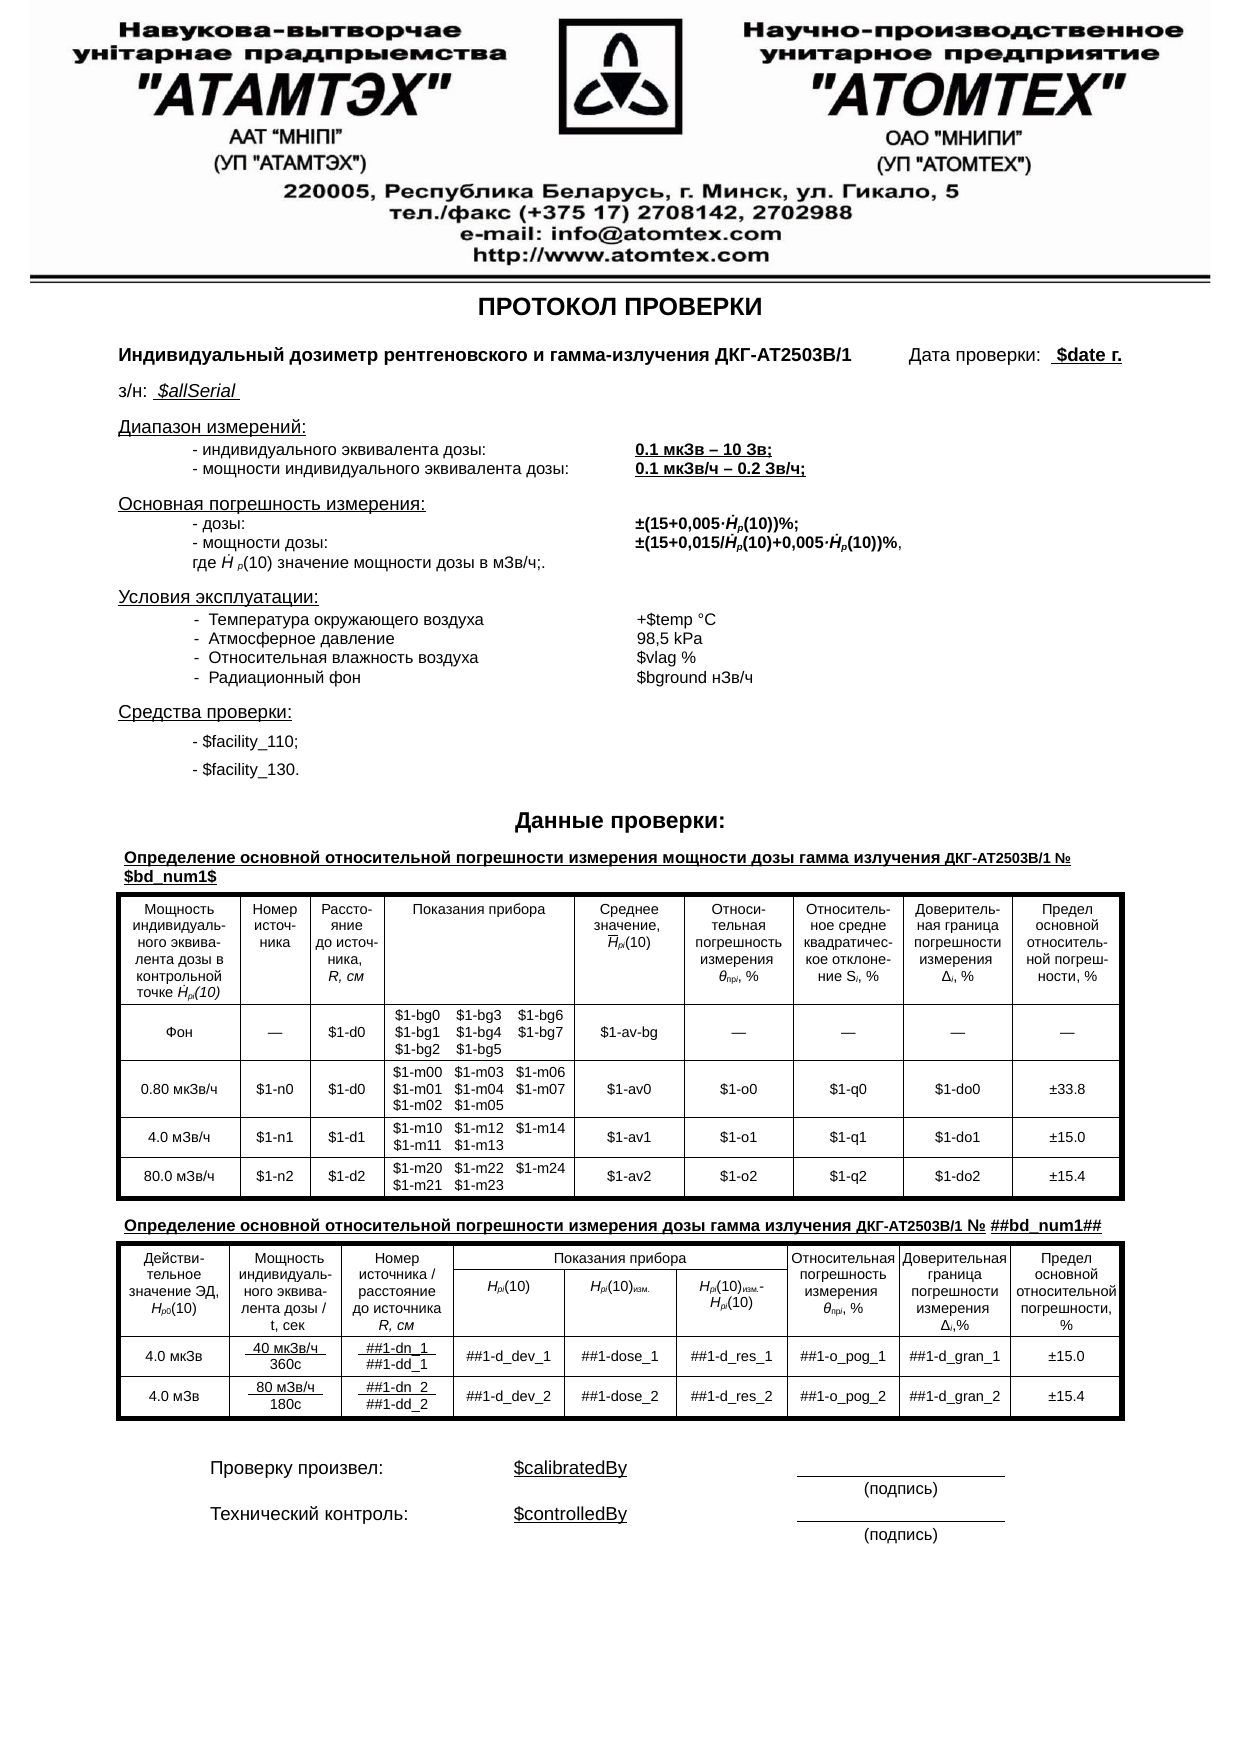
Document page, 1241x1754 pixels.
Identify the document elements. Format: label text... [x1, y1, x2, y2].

table_cell ##1-dn_2 ##1-dd_2 [342, 1377, 453, 1416]
table_cell Рассто-яние до источ-ника, R, см [311, 897, 384, 1004]
table_cell Предел основной относительной погрешности, % [1011, 1246, 1119, 1336]
table_cell Мощность индивидуаль-ного эквива-лента дозы / t, сек [230, 1246, 341, 1336]
table_cell Мощность индивидуаль-ного эквива-лента дозы в контрольной точке Ḣpi(10) [121, 897, 240, 1004]
table_cell 80 мЗв/ч 180c [230, 1377, 341, 1416]
table_cell ±15.4 [1011, 1377, 1119, 1416]
text Условия эксплуатации: [118, 586, 1122, 608]
table_cell $1-q2 [794, 1158, 903, 1196]
text - Атмосферное давление 98,5 kPa [119, 629, 1122, 648]
table_header Проверку произвел: [210, 1455, 513, 1479]
table_cell $1-av-bg [575, 1005, 684, 1060]
picture [29, 0, 1211, 285]
table_cell Показания прибора [385, 897, 574, 1004]
table_cell [210, 1524, 513, 1546]
table_cell [514, 1524, 771, 1546]
table_cell ##1-o_pog_2 [788, 1377, 899, 1416]
table_cell Hpi(10)изм. [565, 1270, 676, 1336]
table_cell 80.0 мЗв/ч [121, 1158, 240, 1196]
table_cell Доверительная граница погрешности измерения Δi,% [900, 1246, 1010, 1336]
table_cell ##1-o_pog_1 [788, 1337, 899, 1376]
table_cell Технический контроль: [210, 1500, 513, 1524]
table_cell $1-av0 [575, 1061, 684, 1117]
table_header Определение основной относительной погрешности измерения дозы гамма излучения ДКГ-АТ2503B/1 № ##bd_num1## [118, 1201, 1122, 1241]
table_cell $1-q1 [794, 1118, 903, 1157]
table_cell — [241, 1005, 310, 1060]
table_cell — [794, 1005, 903, 1060]
text ПРОТОКОЛ ПРОВЕРКИ [118, 292, 1122, 321]
table_cell ##1-d_gran_1 [900, 1337, 1010, 1376]
table_cell [771, 1500, 1030, 1524]
table_cell 4.0 мЗв/ч [121, 1118, 240, 1157]
table_cell Предел основной относитель-ной погреш-ности, % [1013, 897, 1119, 1004]
table_cell Фон [121, 1005, 240, 1060]
table_cell — [685, 1005, 793, 1060]
table_cell Относитель-ное средне квадратичес-кое отклоне-ние Si, % [794, 897, 903, 1004]
table_cell $1-d1 [311, 1118, 384, 1157]
table_cell ##1-dose_1 [565, 1337, 676, 1376]
table_cell $1-n2 [241, 1158, 310, 1196]
table_cell ±33.8 [1013, 1061, 1119, 1117]
text Индивидуальный дозиметр рентгеновского и гамма-излучения ДКГ-АТ2503B/1 Дата проверки: $date г. [118, 344, 1122, 366]
text Основная погрешность измерения: [118, 493, 1122, 514]
table_cell $1-n0 [241, 1061, 310, 1117]
table_header [771, 1455, 1030, 1479]
table_cell $1-d2 [311, 1158, 384, 1196]
text где Ḣ р(10) значение мощности дозы в мЗв/ч;. [118, 552, 1122, 572]
table_cell $controlledBy [514, 1500, 771, 1524]
table_cell $1-av1 [575, 1118, 684, 1157]
table_cell 4.0 мЗв [121, 1377, 229, 1416]
table_cell Номер источ-ника [241, 897, 310, 1004]
table_header Определение основной относительной погрешности измерения мощности дозы гамма излучения ДКГ-АТ2503B/1 № $bd_num1$ [118, 833, 1122, 892]
text - Относительная влажность воздуха $vlag % [119, 648, 1122, 667]
table_cell ±15.0 [1011, 1337, 1119, 1376]
table_cell $1-do1 [904, 1118, 1012, 1157]
table_cell $1-d0 [311, 1061, 384, 1117]
table_cell 4.0 мкЗв [121, 1337, 229, 1376]
text - мощности индивидуального эквивалента дозы: 0.1 мкЗв/ч – 0.2 Зв/ч; [118, 459, 1122, 478]
table_cell (подпись) [771, 1479, 1030, 1500]
text - $facility_110; [118, 732, 1122, 751]
table_cell Доверитель-ная граница погрешности измерения Δi, % [904, 897, 1012, 1004]
table_cell Показания прибора [454, 1246, 787, 1269]
text Данные проверки: [118, 807, 1122, 833]
text - мощности дозы: ±(15+0,015/Ḣp(10)+0,005·Ḣp(10))%, [118, 533, 1122, 552]
table_cell Относительная погрешность измерения θпрi, % [788, 1246, 899, 1336]
table_cell — [904, 1005, 1012, 1060]
table_cell $1-do2 [904, 1158, 1012, 1196]
table_cell $1-m20 $1-m21 $1-m22 $1-m23 $1-m24 [385, 1158, 574, 1196]
table_cell ##1-d_dev_2 [454, 1377, 564, 1416]
table_cell ##1-d_res_1 [677, 1337, 787, 1376]
table_cell Действи-тельное значение ЭД, Hp0(10) [121, 1246, 229, 1336]
table_cell — [1013, 1005, 1119, 1060]
table_cell $1-o2 [685, 1158, 793, 1196]
text - Температура окружающего воздуха +$temp °C [119, 608, 1122, 629]
table_cell Относи-тельная погрешность измерения θпрi, % [685, 897, 793, 1004]
text Средства проверки: [118, 687, 1122, 723]
table_cell $1-o1 [685, 1118, 793, 1157]
table_cell $1-do0 [904, 1061, 1012, 1117]
table_cell $1-n1 [241, 1118, 310, 1157]
table_cell $1-q0 [794, 1061, 903, 1117]
table_cell ±15.4 [1013, 1158, 1119, 1196]
table_cell (подпись) [771, 1524, 1030, 1546]
table_cell ##1-d_res_2 [677, 1377, 787, 1416]
table_cell ##1-dn_1 ##1-dd_1 [342, 1337, 453, 1376]
table_cell $1-bg0 $1-bg1 $1-bg2 $1-bg3 $1-bg4 $1-bg5 $1-bg6 $1-bg7 [385, 1005, 574, 1060]
table_header $calibratedBy [514, 1455, 771, 1479]
table_cell $1-m00 $1-m01 $1-m02 $1-m03 $1-m04 $1-m05 $1-m06 $1-m07 [385, 1061, 574, 1117]
table_cell [514, 1479, 771, 1500]
table_cell ±15.0 [1013, 1118, 1119, 1157]
table_cell Hpi(10)изм.-Hpi(10) [677, 1270, 787, 1336]
table_cell Среднее значение, Ḣpi(10) [575, 897, 684, 1004]
table_cell $1-o0 [685, 1061, 793, 1117]
table_cell 0.80 мкЗв/ч [121, 1061, 240, 1117]
table_cell [210, 1479, 513, 1500]
text - дозы: ±(15+0,005·Ḣp(10))%; [118, 514, 1122, 533]
table_cell ##1-d_gran_2 [900, 1377, 1010, 1416]
table_cell $1-av2 [575, 1158, 684, 1196]
text - $facility_130. [118, 760, 1122, 779]
text - Радиационный фон $bground нЗв/ч [119, 667, 1122, 687]
table_cell $1-m10 $1-m11 $1-m12 $1-m13 $1-m14 [385, 1118, 574, 1157]
table_cell $1-d0 [311, 1005, 384, 1060]
table_cell Номер источника / расстояние до источника R, см [342, 1246, 453, 1336]
table_cell 40 мкЗв/ч 360c [230, 1337, 341, 1376]
table_cell Hpi(10) [454, 1270, 564, 1336]
table_cell ##1-d_dev_1 [454, 1337, 564, 1376]
text Диапазон измерений: [118, 416, 1122, 437]
table_cell ##1-dose_2 [565, 1377, 676, 1416]
text з/н: $allSerial [118, 380, 1122, 402]
text - индивидуального эквивалента дозы: 0.1 мкЗв – 10 Зв; [118, 437, 1122, 459]
